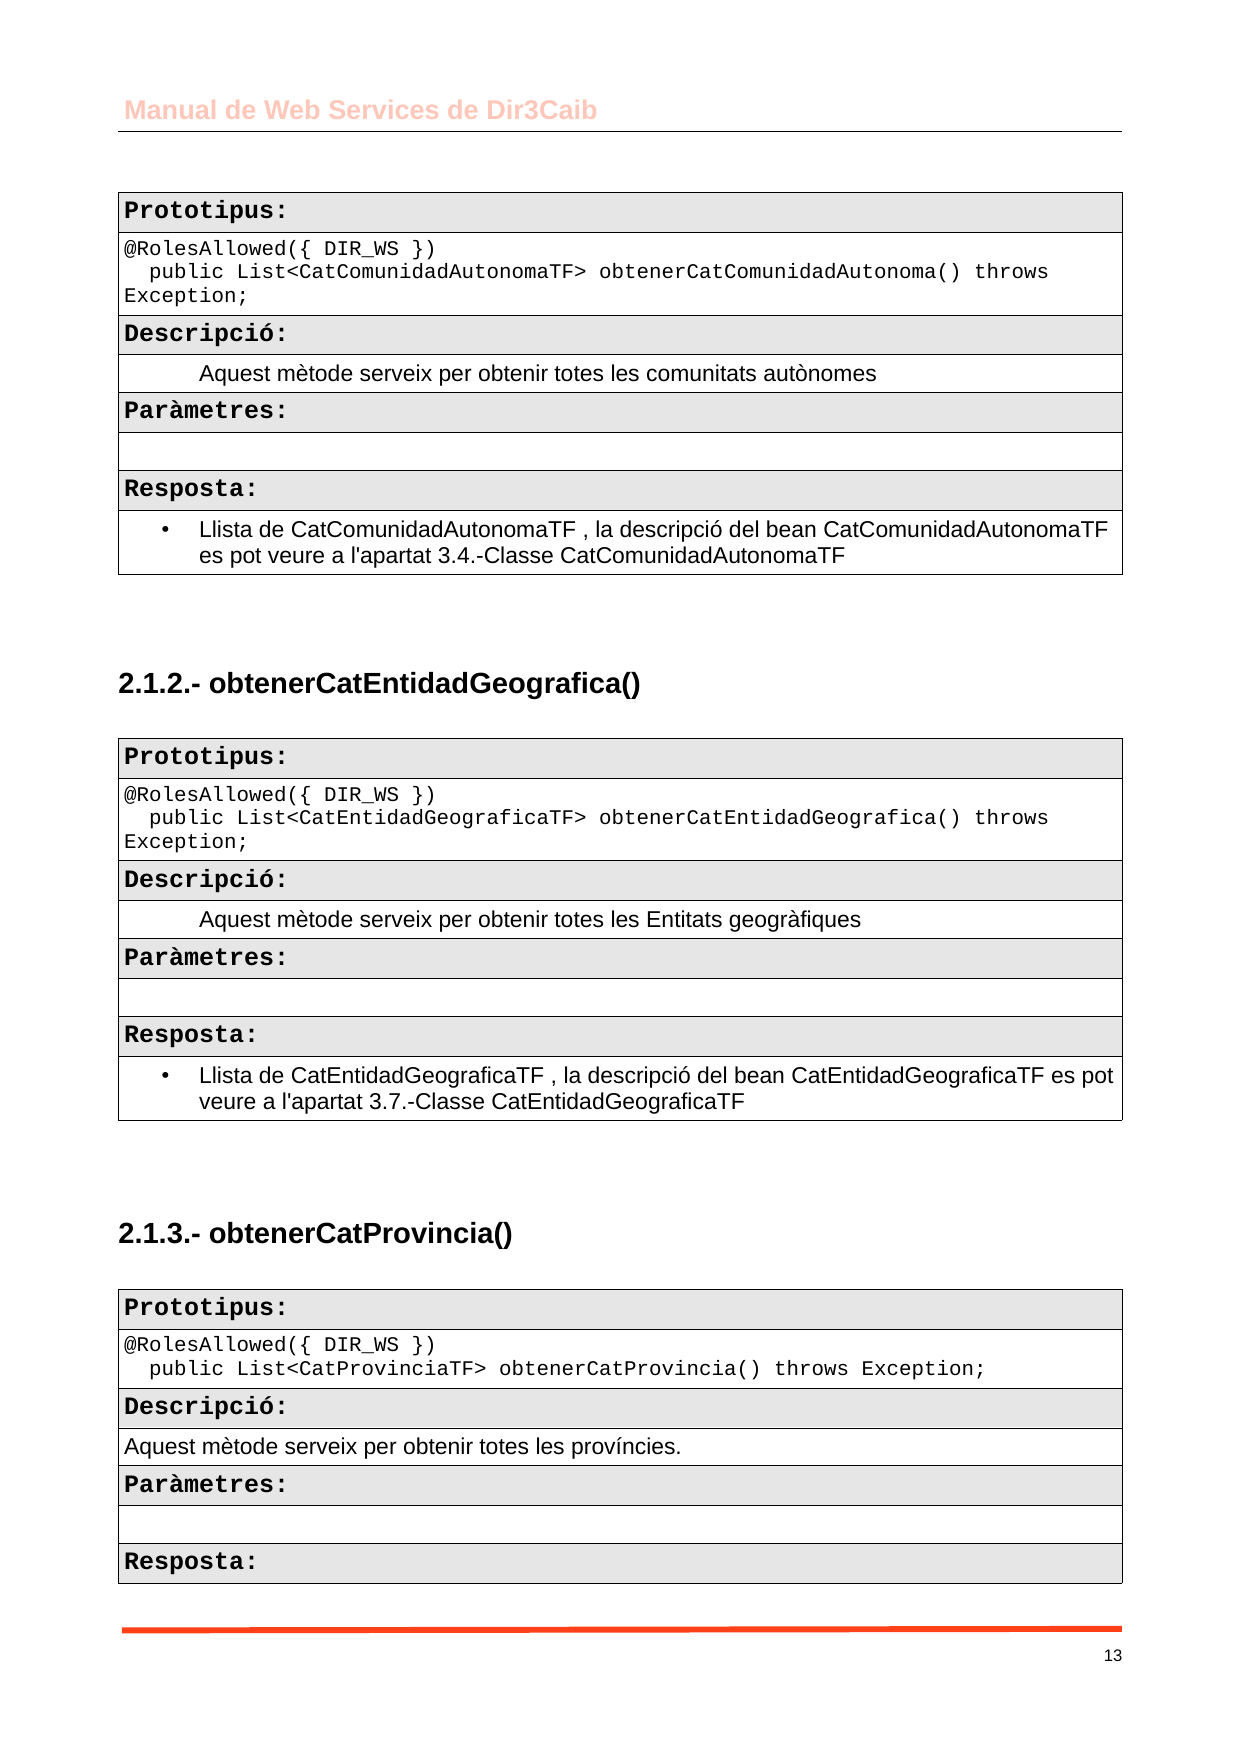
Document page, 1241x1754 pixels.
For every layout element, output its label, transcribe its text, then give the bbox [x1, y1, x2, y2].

table_cell Aquest mètode serveix per obtenir totes les Entitats geogràfiques [119, 901, 1122, 938]
table_cell Resposta: [119, 1017, 1122, 1056]
table_header Prototipus: [119, 193, 1122, 232]
table_cell Descripció: [119, 861, 1122, 900]
table_cell [119, 979, 1122, 1016]
table_cell Descripció: [119, 1389, 1122, 1427]
table_cell Llista de CatComunidadAutonomaTF , la descripció del bean CatComunidadAutonomaTF es pot veure a l'apartat 3.4.-Classe CatComunidadAutonomaTF [119, 511, 1122, 574]
table_header Prototipus: [119, 739, 1122, 778]
table_cell Aquest mètode serveix per obtenir totes les províncies. [119, 1429, 1122, 1465]
table_cell Paràmetres: [119, 1466, 1122, 1505]
table_cell @RolesAllowed({ DIR_WS }) public List<CatProvinciaTF> obtenerCatProvincia() throws Exception; [119, 1330, 1122, 1387]
table_cell Paràmetres: [119, 393, 1122, 432]
table_cell Descripció: [119, 316, 1122, 354]
subtitle obtenerCatProvincia() [118, 1216, 1122, 1250]
table_header Prototipus: [119, 1290, 1122, 1329]
table_cell @RolesAllowed({ DIR_WS }) public List<CatEntidadGeograficaTF> obtenerCatEntidadGeografica() throws Exception; [119, 779, 1122, 860]
table_cell [119, 1506, 1122, 1543]
table_cell Llista de CatEntidadGeograficaTF , la descripció del bean CatEntidadGeograficaTF es pot veure a l'apartat 3.7.-Classe CatEntidadGeograficaTF [119, 1057, 1122, 1120]
table_cell Aquest mètode serveix per obtenir totes les comunitats autònomes [119, 355, 1122, 392]
table_cell Resposta: [119, 471, 1122, 510]
table_cell Paràmetres: [119, 939, 1122, 978]
subtitle obtenerCatEntidadGeografica() [118, 666, 1122, 699]
table_cell [119, 433, 1122, 470]
table_cell Resposta: [119, 1544, 1122, 1583]
table_cell @RolesAllowed({ DIR_WS }) public List<CatComunidadAutonomaTF> obtenerCatComunidadAutonoma() throws Exception; [119, 233, 1122, 314]
